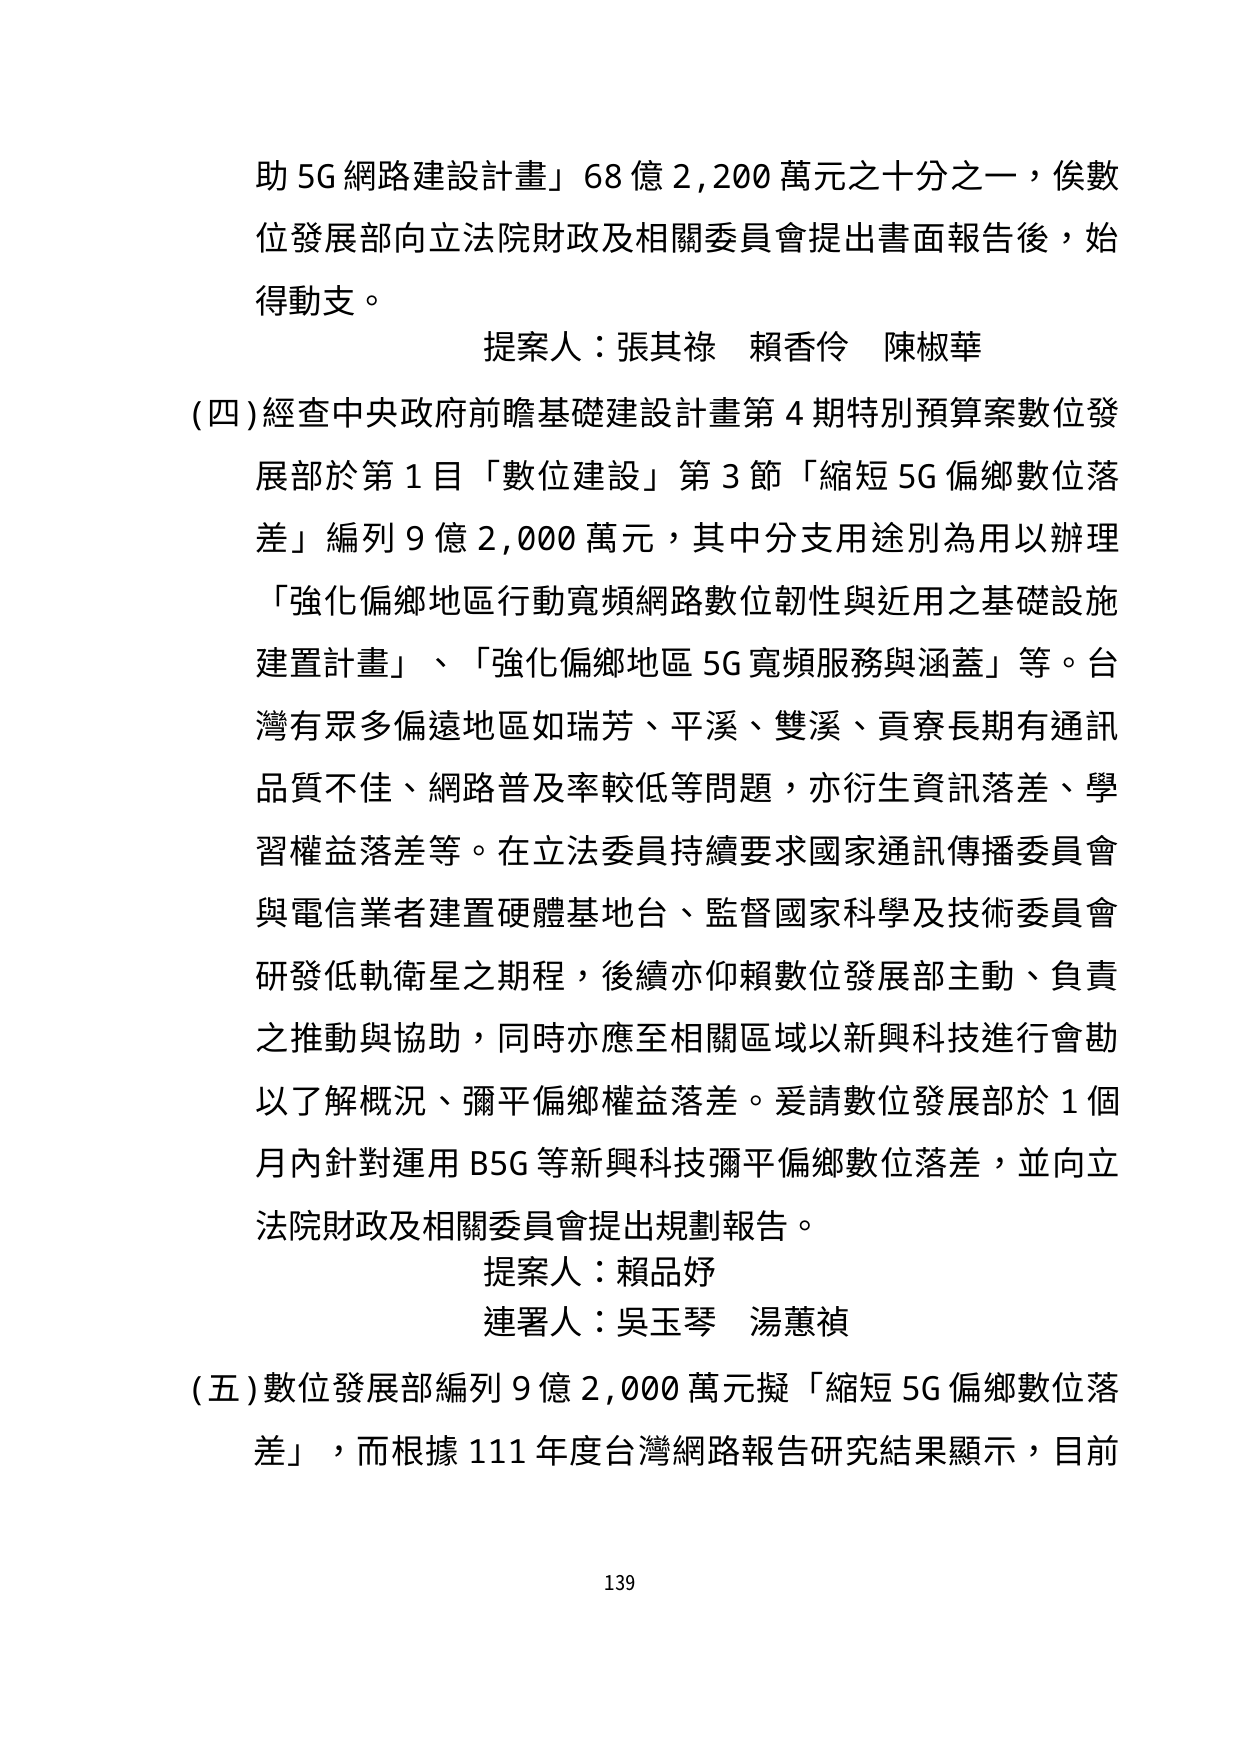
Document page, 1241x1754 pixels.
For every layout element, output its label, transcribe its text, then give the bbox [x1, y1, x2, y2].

text (五)數位發展部編列9億2,000萬元擬「縮短5G偏鄉數位落差」，而根據111年度台灣網路報告研究結果顯示，目前 [187, 1344, 1120, 1469]
text 連署人：吳玉琴 湯蕙禎 [483, 1294, 1120, 1344]
text 提案人：張其祿 賴香伶 陳椒華 [483, 319, 1120, 369]
text 助5G網路建設計畫」68億2,200萬元之十分之一，俟數位發展部向立法院財政及相關委員會提出書面報告後，始得動支。 [187, 132, 1120, 319]
text (四)經查中央政府前瞻基礎建設計畫第4期特別預算案數位發展部於第1目「數位建設」第3節「縮短5G偏鄉數位落差」編列9億2,000萬元，其中分支用途別為用以辦理「強化偏鄉地區行動寬頻網路數位韌性與近用之基礎設施建置計畫」、「強化偏鄉地區5G寬頻服務與涵蓋」等。台灣有眾多偏遠地區如瑞芳、平溪、雙溪、貢寮長期有通訊品質不佳、網路普及率較低等問題，亦衍生資訊落差、學習權益落差等。在立法委員持續要求國家通訊傳播委員會與電信業者建置硬體基地台、監督國家科學及技術委員會研發低軌衛星之期程，後續亦仰賴數位發展部主動、負責之推動與協助，同時亦應至相關區域以新興科技進行會勘以了解概況、彌平偏鄉權益落差。爰請數位發展部於1個月內針對運用B5G等新興科技彌平偏鄉數位落差，並向立法院財政及相關委員會提出規劃報告。 [187, 369, 1120, 1244]
text 提案人：賴品妤 [483, 1244, 1120, 1294]
